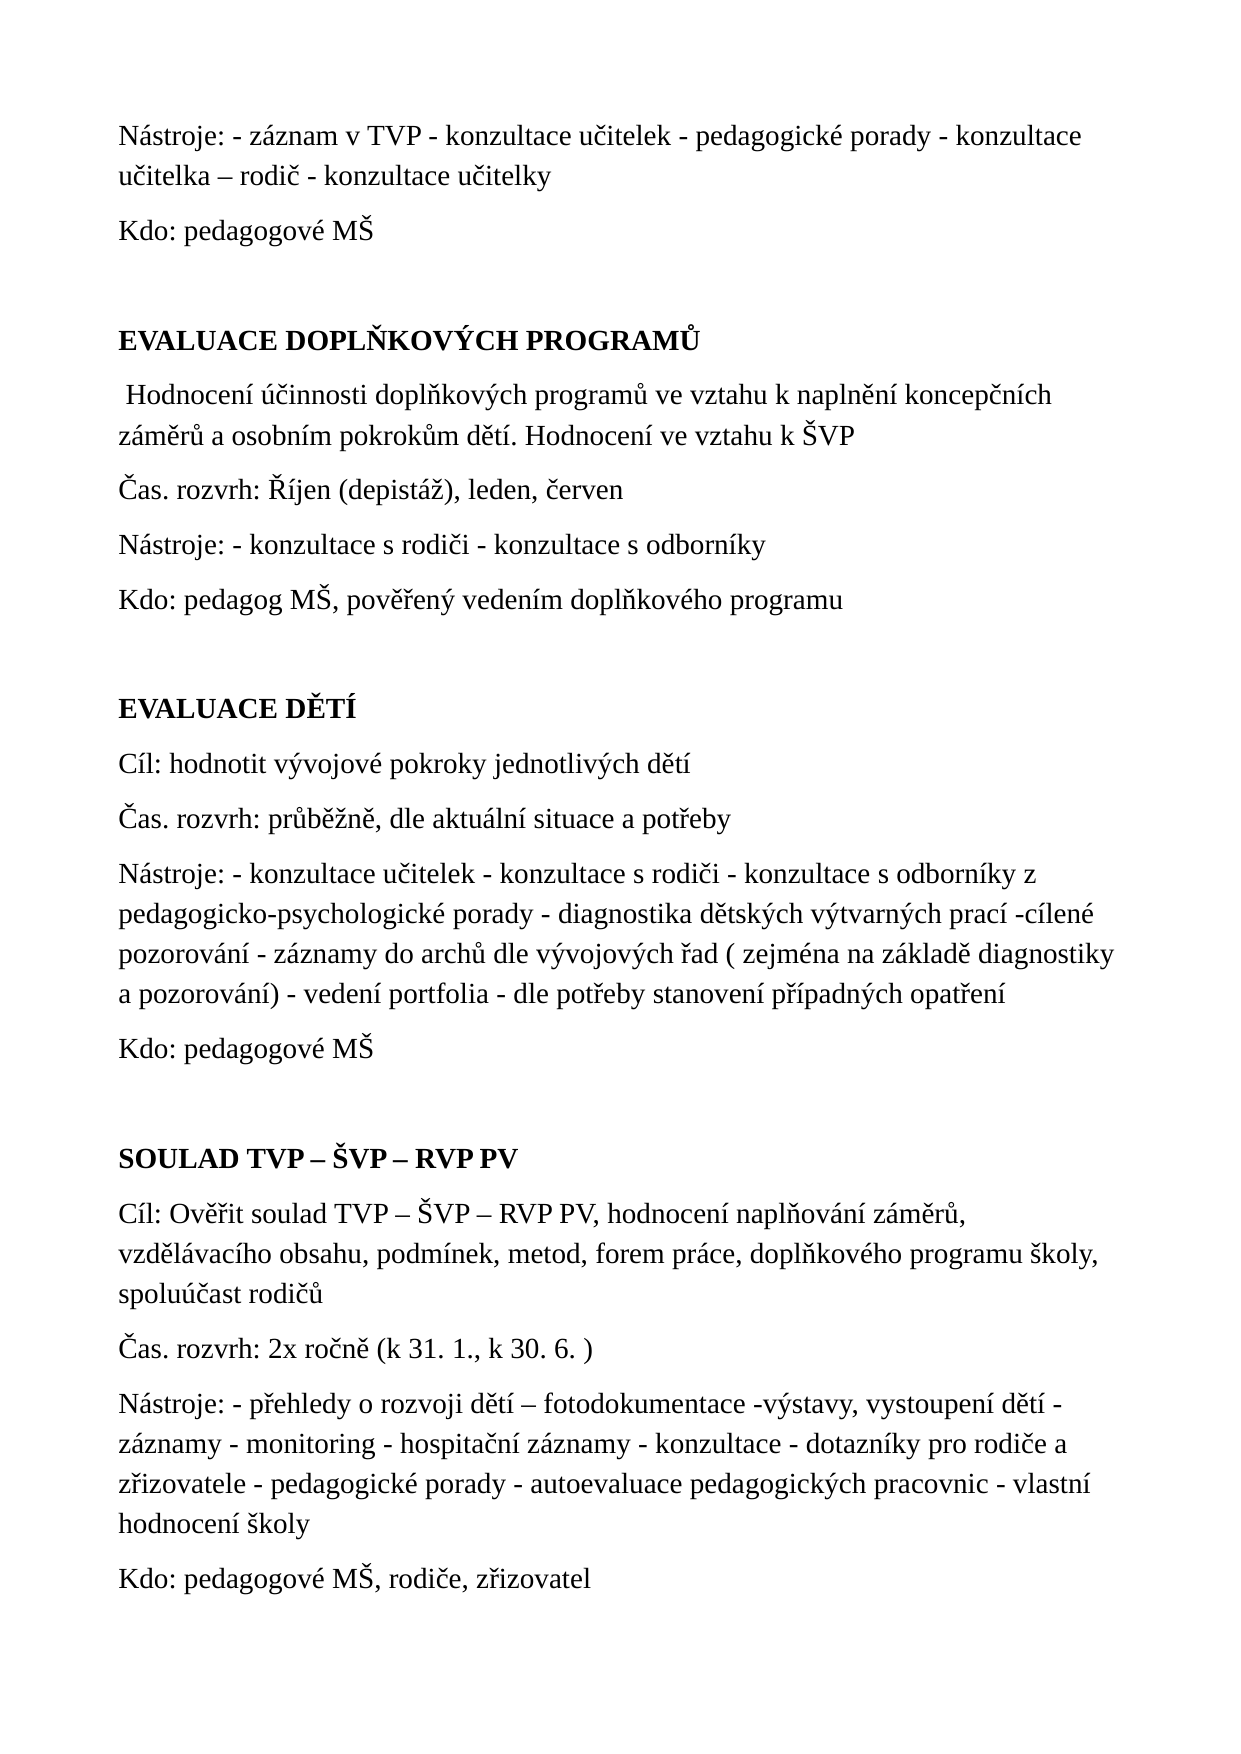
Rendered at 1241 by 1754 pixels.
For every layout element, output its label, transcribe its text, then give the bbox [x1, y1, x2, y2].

text Nástroje: - konzultace učitelek - konzultace s rodiči - konzultace s odborníky z pedagogicko-psychologické porady - diagnostika dětských výtvarných prací -cílené pozorování - záznamy do archů dle vývojových řad ( zejména na základě diagnostiky a pozorování) - vedení portfolia - dle potřeby stanovení případných opatření [118, 856, 1122, 1010]
text Hodnocení účinnosti doplňkových programů ve vztahu k naplnění koncepčních záměrů a osobním pokrokům dětí. Hodnocení ve vztahu k ŠVP [118, 377, 1122, 451]
text Kdo: pedagogové MŠ, rodiče, zřizovatel [118, 1561, 1122, 1595]
text Cíl: hodnotit vývojové pokroky jednotlivých dětí [118, 746, 1122, 780]
text EVALUACE DOPLŇKOVÝCH PROGRAMŮ [118, 323, 1122, 356]
text Nástroje: - konzultace s rodiči - konzultace s odborníky [118, 527, 1122, 561]
text Kdo: pedagogové MŠ [118, 1031, 1122, 1065]
text Čas. rozvrh: 2x ročně (k 31. 1., k 30. 6. ) [118, 1331, 1122, 1364]
text Čas. rozvrh: Říjen (depistáž), leden, červen [118, 472, 1122, 506]
text EVALUACE DĚTÍ [118, 692, 1122, 725]
text Nástroje: - záznam v TVP - konzultace učitelek - pedagogické porady - konzultace učitelka – rodič - konzultace učitelky [118, 118, 1122, 192]
text Kdo: pedagogové MŠ [118, 213, 1122, 247]
text Nástroje: - přehledy o rozvoji dětí – fotodokumentace -výstavy, vystoupení dětí - záznamy - monitoring - hospitační záznamy - konzultace - dotazníky pro rodiče a zřizovatele - pedagogické porady - autoevaluace pedagogických pracovnic - vlastní hodnocení školy [118, 1386, 1122, 1540]
text SOULAD TVP – ŠVP – RVP PV [118, 1141, 1122, 1174]
text Čas. rozvrh: průběžně, dle aktuální situace a potřeby [118, 801, 1122, 835]
text Cíl: Ověřit soulad TVP – ŠVP – RVP PV, hodnocení naplňování záměrů, vzdělávacího obsahu, podmínek, metod, forem práce, doplňkového programu školy, spoluúčast rodičů [118, 1196, 1122, 1310]
text Kdo: pedagog MŠ, pověřený vedením doplňkového programu [118, 582, 1122, 616]
